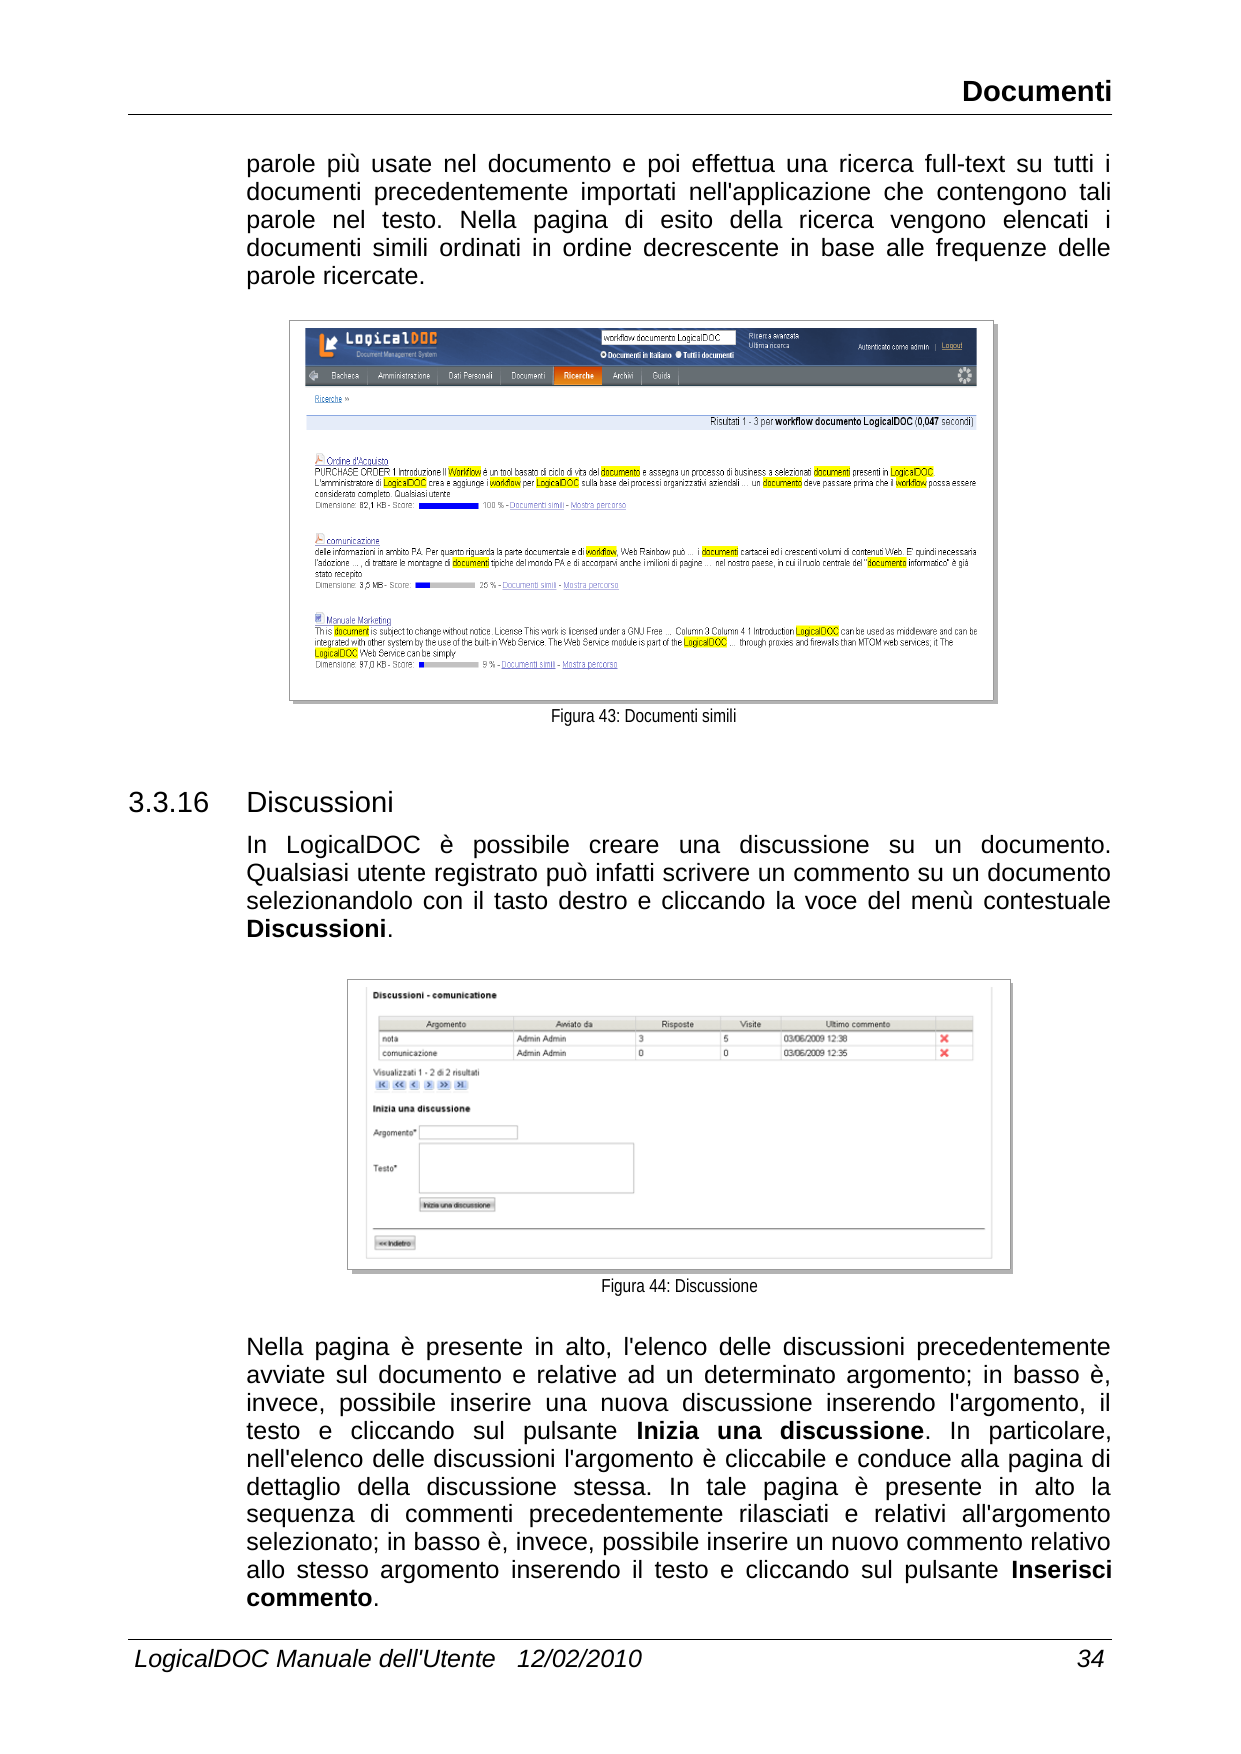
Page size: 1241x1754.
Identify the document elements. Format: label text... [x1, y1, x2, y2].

text Figura 44: Discussione [347, 1270, 1012, 1297]
text parole più usate nel documento e poi effettua una ricerca full-text su tutti i documenti precedentemente importati nell'applicazione che contengono tali parole nel testo. Nella pagina di esito della ricerca vengono elencati i documenti simili ordinati in ordine decrescente in base alle frequenze delle parole ricercate. [246, 150, 1112, 289]
text In LogicalDOC è possibile creare una discussione su un documento. Qualsiasi utente registrato può infatti scrivere un commento su un documento selezionandolo con il tasto destro e cliccando la voce del menù contestuale Discussioni. [246, 831, 1112, 942]
text Figura 43: Documenti simili [288, 326, 999, 726]
text Nella pagina è presente in alto, l'elenco delle discussioni precedentemente avviate sul documento e relative ad un determinato argomento; in basso è, invece, possibile inserire una nuova discussione inserendo l'argomento, il testo e cliccando sul pulsante Inizia una discussione. In particolare, nell'elenco delle discussioni l'argomento è cliccabile e conduce alla pagina di dettaglio della discussione stessa. In tale pagina è presente in alto la sequenza di commenti precedentemente rilasciati e relativi all'argomento selezionato; in basso è, invece, possibile inserire un nuovo commento relativo allo stesso argomento inserendo il testo e cliccando sul pulsante Inserisci commento. [246, 1333, 1112, 1612]
subtitle Discussioni [128, 786, 1112, 818]
